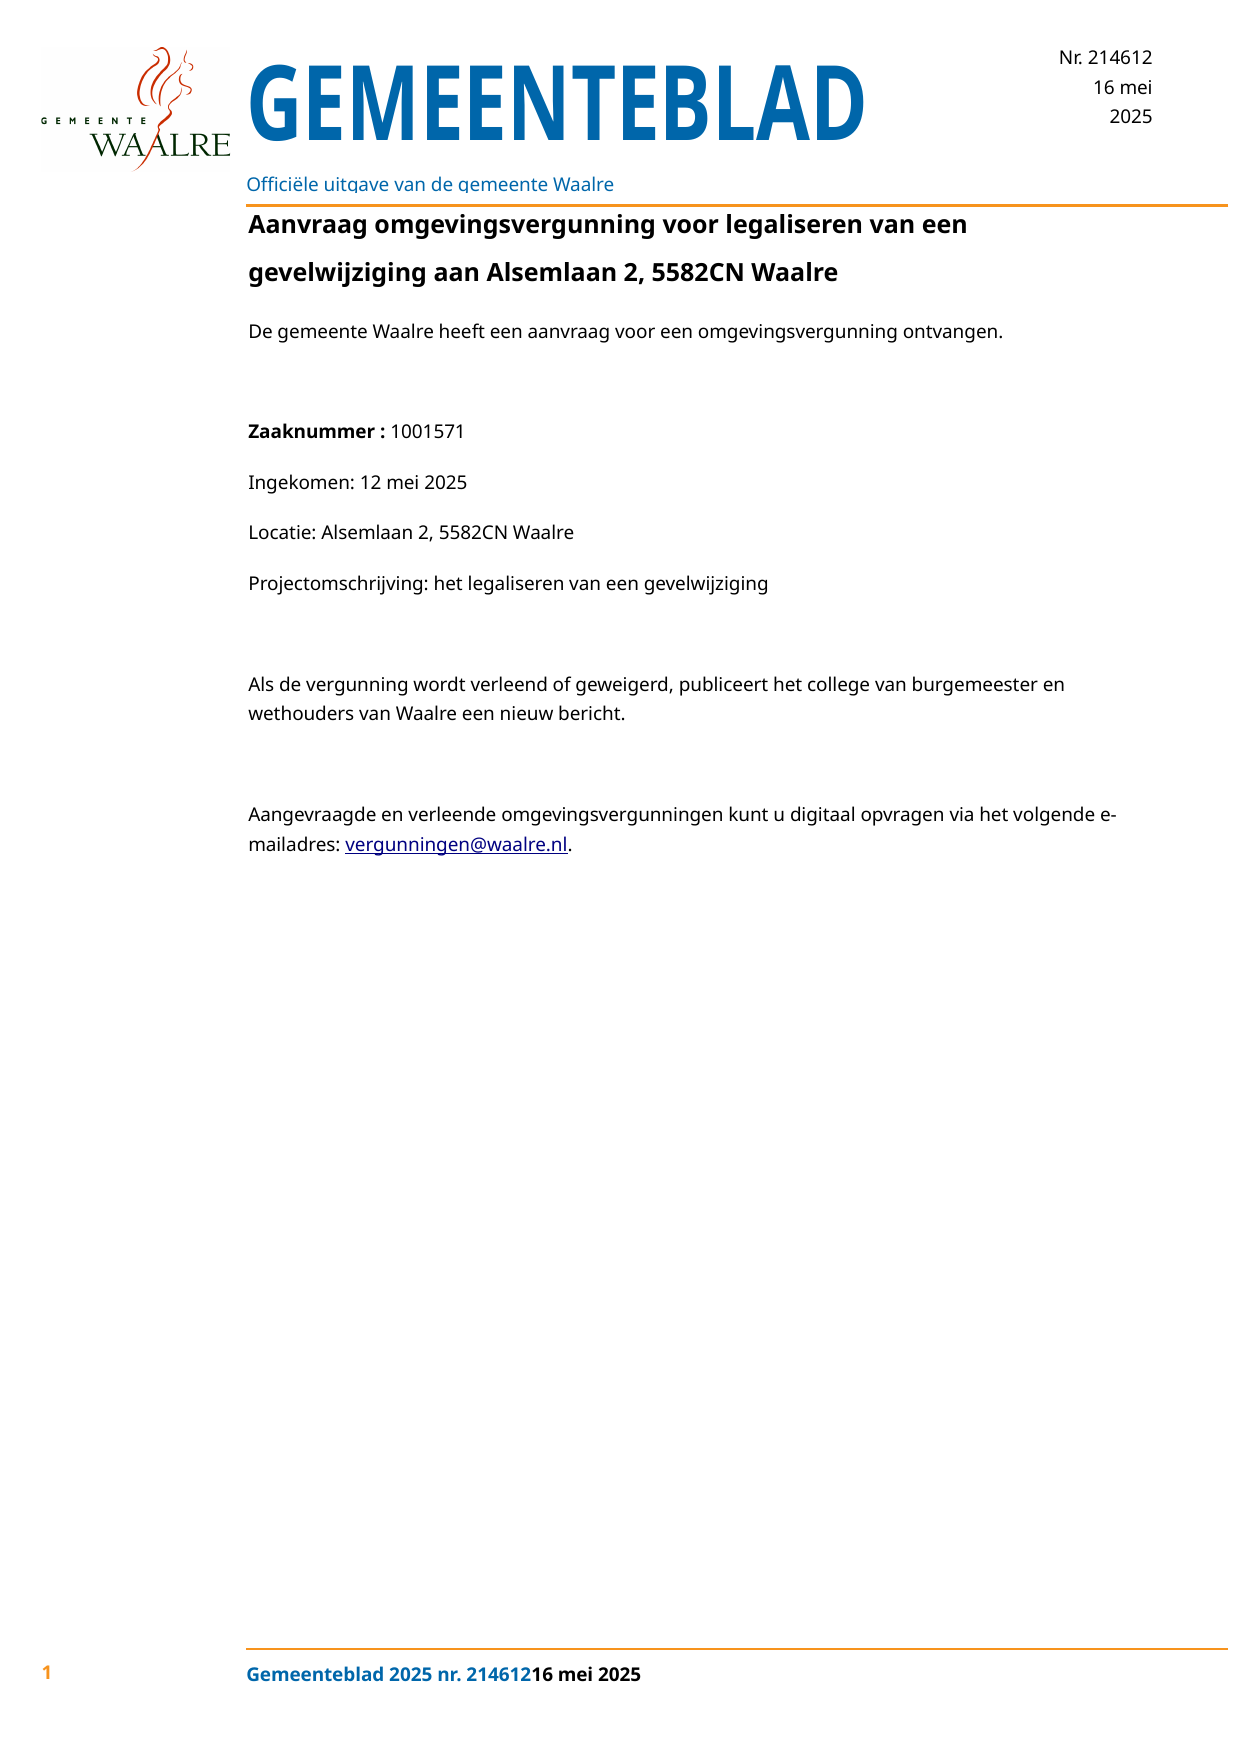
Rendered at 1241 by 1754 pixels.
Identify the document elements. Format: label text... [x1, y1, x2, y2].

text Projectomschrijving: het legaliseren van een gevelwijziging [248, 570, 1152, 596]
text Als de vergunning wordt verleend of geweigerd, publiceert het college van burgemeester en wethouders van Waalre een nieuw bericht. [248, 671, 1152, 726]
picture [41, 47, 231, 172]
text Aangevraagde en verleende omgevingsvergunningen kunt u digitaal opvragen via het volgende e-mailadres: vergunningen@waalre.nl. [248, 801, 1152, 857]
text Locatie: Alsemlaan 2, 5582CN Waalre [248, 519, 1152, 545]
text Ingekomen: 12 mei 2025 [248, 469, 1152, 495]
text De gemeente Waalre heeft een aanvraag voor een omgevingsvergunning ontvangen. [248, 318, 1152, 344]
text Aanvraag omgevingsvergunning voor legaliseren van een gevelwijziging aan Alsemlaan 2, 5582CN Waalre [248, 207, 1152, 288]
text Zaaknummer : 1001571 [248, 419, 1152, 444]
